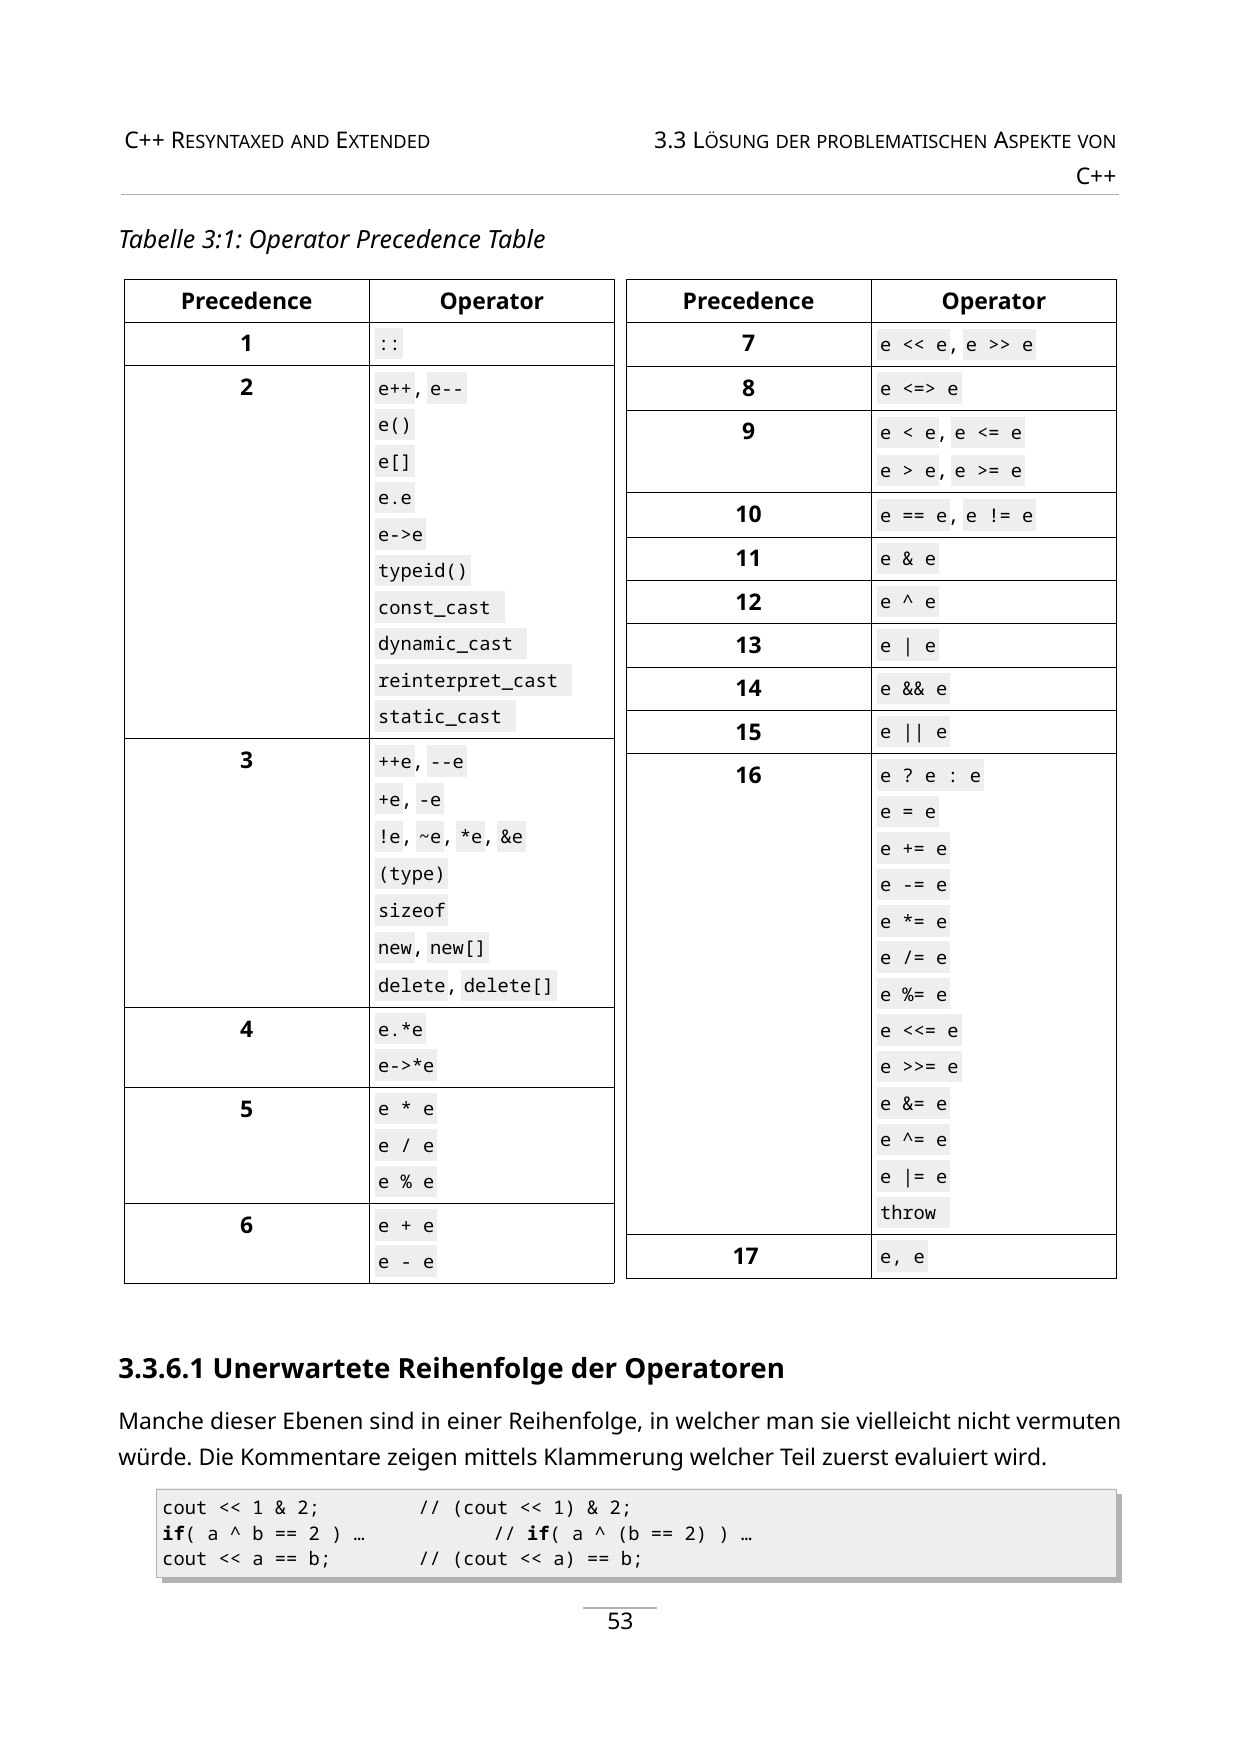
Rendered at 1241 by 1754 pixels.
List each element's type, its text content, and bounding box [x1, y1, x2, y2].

table_cell 3 [125, 739, 369, 1007]
table_cell e || e [872, 711, 1116, 753]
table_cell e * e e / e e % e [370, 1088, 614, 1203]
table_cell 7 [627, 323, 871, 366]
table_cell e <=> e [872, 367, 1116, 409]
text Manche dieser Ebenen sind in einer Reihenfolge, in welcher man sie vielleicht nicht vermuten würde. Die Kommentare zeigen mittels Klammerung welcher Teil zuerst evaluiert wird. [118, 1405, 1122, 1472]
table_cell e.*e e->*e [370, 1008, 614, 1087]
table_cell 12 [627, 581, 871, 623]
table_cell 1 [125, 323, 369, 365]
table_cell 8 [627, 367, 871, 409]
table_cell 10 [627, 493, 871, 537]
table_cell 16 [627, 754, 871, 1234]
table_cell 13 [627, 624, 871, 667]
table_header Operator [872, 280, 1116, 322]
table_cell e == e, e != e [872, 493, 1116, 537]
table_cell e, e [872, 1235, 1116, 1277]
table_header Precedence [627, 280, 871, 322]
table_cell 2 [125, 366, 369, 738]
table_cell :: [370, 323, 614, 365]
table_header Precedence [125, 280, 369, 322]
table_cell 15 [627, 711, 871, 753]
text if( a ^ b == 2 ) … // if( a ^ (b == 2) ) … [157, 1514, 1116, 1539]
table_cell e & e [872, 538, 1116, 580]
table_cell 4 [125, 1008, 369, 1087]
table_cell e + e e - e [370, 1204, 614, 1283]
table_cell 11 [627, 538, 871, 580]
table_cell 14 [627, 668, 871, 710]
table_header [118, 273, 620, 1289]
text cout << a == b; // (cout << a) == b; [157, 1539, 1116, 1577]
table_cell e && e [872, 668, 1116, 710]
table_cell 17 [627, 1235, 871, 1277]
text Tabelle 3:1: Operator Precedence Table [118, 221, 1122, 255]
subtitle Unerwartete Reihenfolge der Operatoren [118, 1349, 1122, 1387]
table_cell 9 [627, 411, 871, 492]
table_cell e++, e-- e() e[] e.e e->e typeid() const_cast dynamic_cast reinterpret_cast static_cast [370, 366, 614, 738]
table_cell e | e [872, 624, 1116, 667]
table_cell e << e, e >> e [872, 323, 1116, 366]
table_header Operator [370, 280, 614, 322]
table_cell 6 [125, 1204, 369, 1283]
table_cell ++e, --e +e, -e !e, ~e, *e, &e (type) sizeof new, new[] delete, delete[] [370, 739, 614, 1007]
table_cell e ? e : e e = e e += e e -= e e *= e e /= e e %= e e <<= e e >>= e e &= e e ^= e e |= e throw [872, 754, 1116, 1234]
text cout << 1 & 2; // (cout << 1) & 2; [157, 1490, 1116, 1514]
table_cell e ^ e [872, 581, 1116, 623]
table_cell e < e, e <= e e > e, e >= e [872, 411, 1116, 492]
table_header [620, 273, 1122, 1289]
table_cell 5 [125, 1088, 369, 1203]
